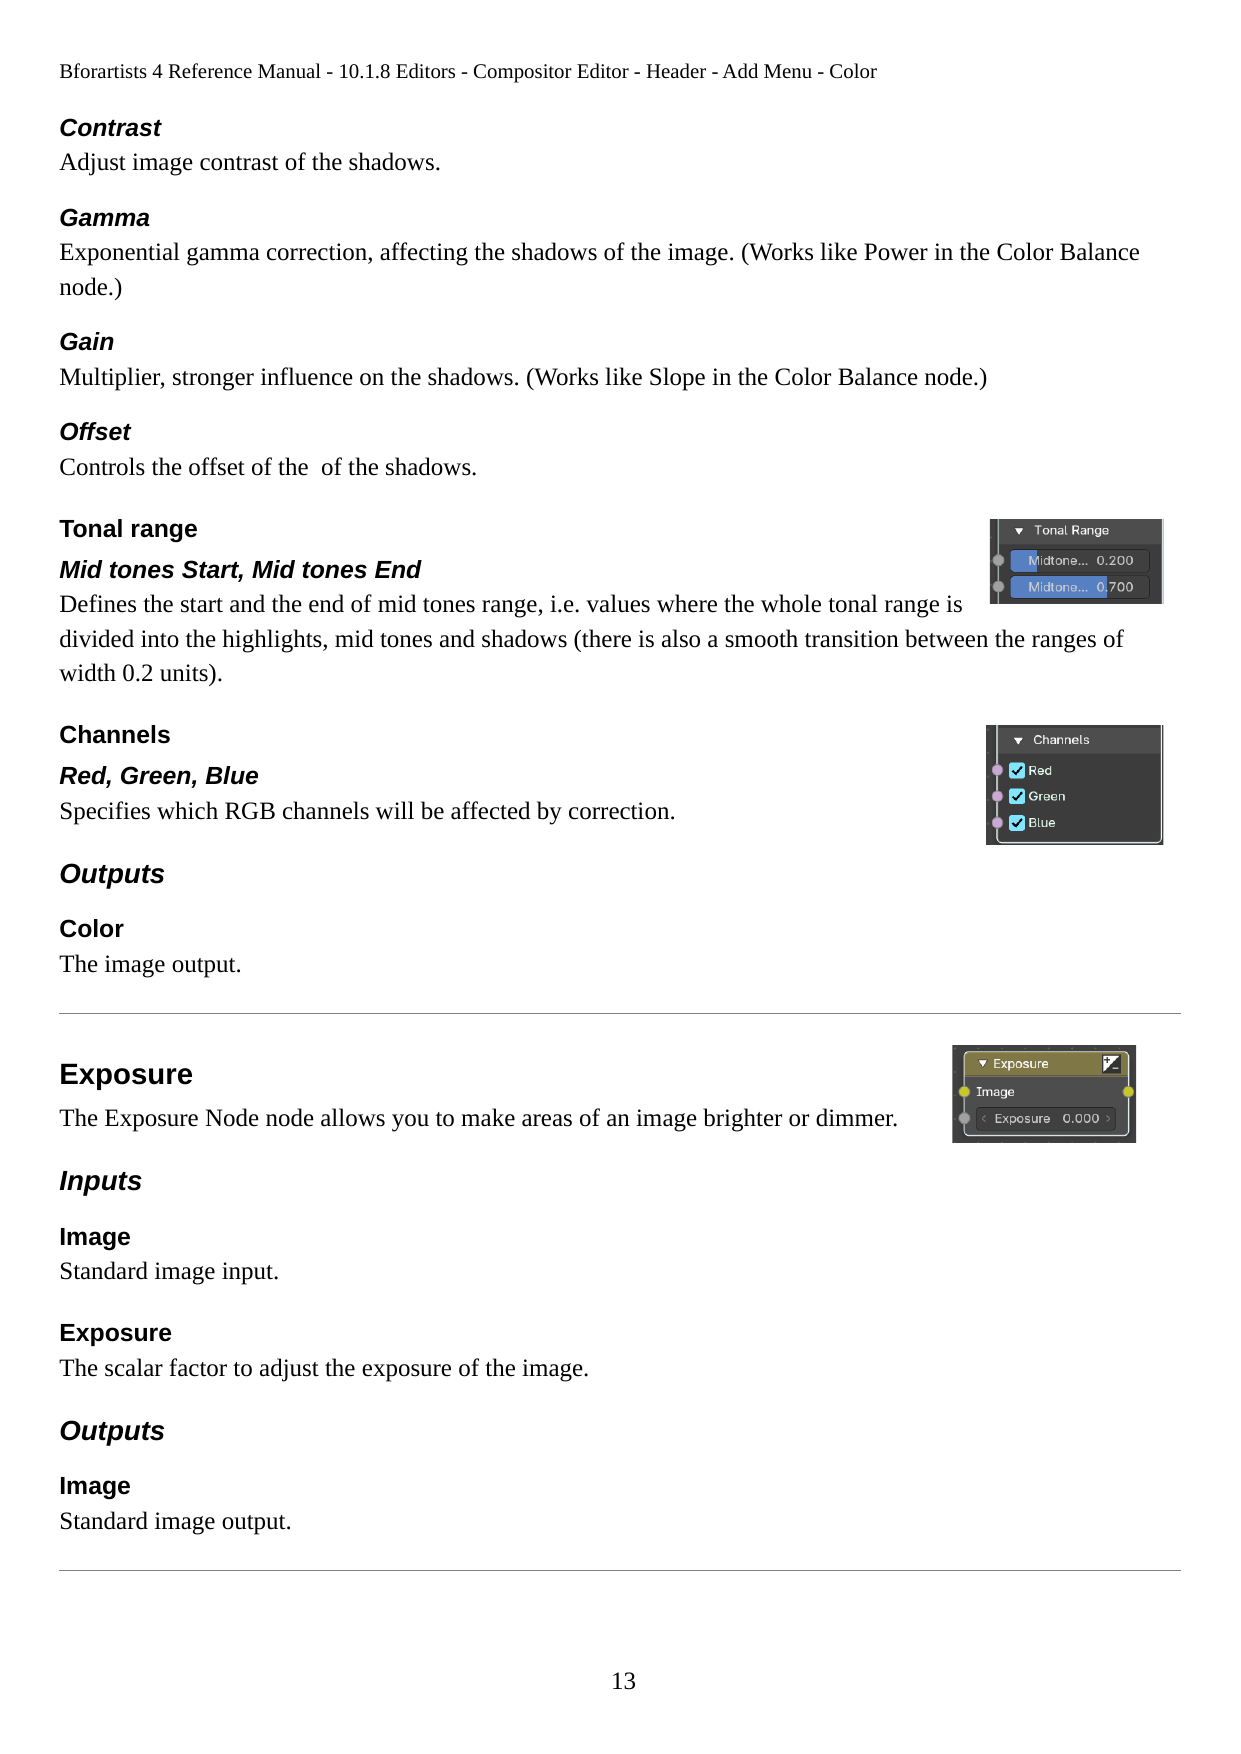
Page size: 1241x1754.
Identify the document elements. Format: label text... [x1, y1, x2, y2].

text Controls the offset of the of the shadows. [59, 452, 1181, 481]
subtitle Outputs [59, 1414, 1181, 1446]
text Exponential gamma correction, affecting the shadows of the image. (Works like Power in the Color Balance node.) [59, 237, 1181, 301]
text Defines the start and the end of mid tones range, i.e. values where the whole tonal range is divided into the highlights, mid tones and shadows (there is also a smooth transition between the ranges of width 0.2 units). [59, 589, 1181, 687]
subtitle Color [59, 914, 1181, 943]
subtitle Channels [59, 720, 1181, 749]
text Standard image input. [59, 1256, 1181, 1285]
subtitle [1137, 1057, 1181, 1091]
subtitle Image [59, 1222, 1181, 1250]
subtitle Contrast [59, 113, 1181, 141]
picture [989, 519, 1164, 604]
text The Exposure Node node allows you to make areas of an image brighter or dimmer. [59, 1103, 952, 1132]
picture [952, 1045, 1137, 1143]
subtitle Inputs [59, 1165, 1181, 1197]
text Standard image output. [59, 1506, 1181, 1535]
subtitle Exposure [59, 1318, 1181, 1347]
text The image output. [59, 949, 1181, 978]
subtitle Outputs [59, 857, 1181, 889]
subtitle Gain [59, 327, 1181, 356]
text Adjust image contrast of the shadows. [59, 147, 1181, 176]
subtitle Red, Green, Blue [59, 761, 986, 790]
picture [986, 725, 1164, 845]
subtitle Tonal range [59, 514, 1181, 542]
subtitle Gamma [59, 203, 1181, 231]
text Multiplier, stronger influence on the shadows. (Works like Slope in the Color Balance node.) [59, 362, 1181, 391]
subtitle [1164, 761, 1181, 790]
subtitle Exposure [59, 1057, 952, 1091]
subtitle Mid tones Start, Mid tones End [59, 555, 989, 583]
subtitle Image [59, 1471, 1181, 1500]
text The scalar factor to adjust the exposure of the image. [59, 1353, 1181, 1382]
text Specifies which RGB channels will be affected by correction. [59, 796, 986, 825]
subtitle Offset [59, 417, 1181, 446]
